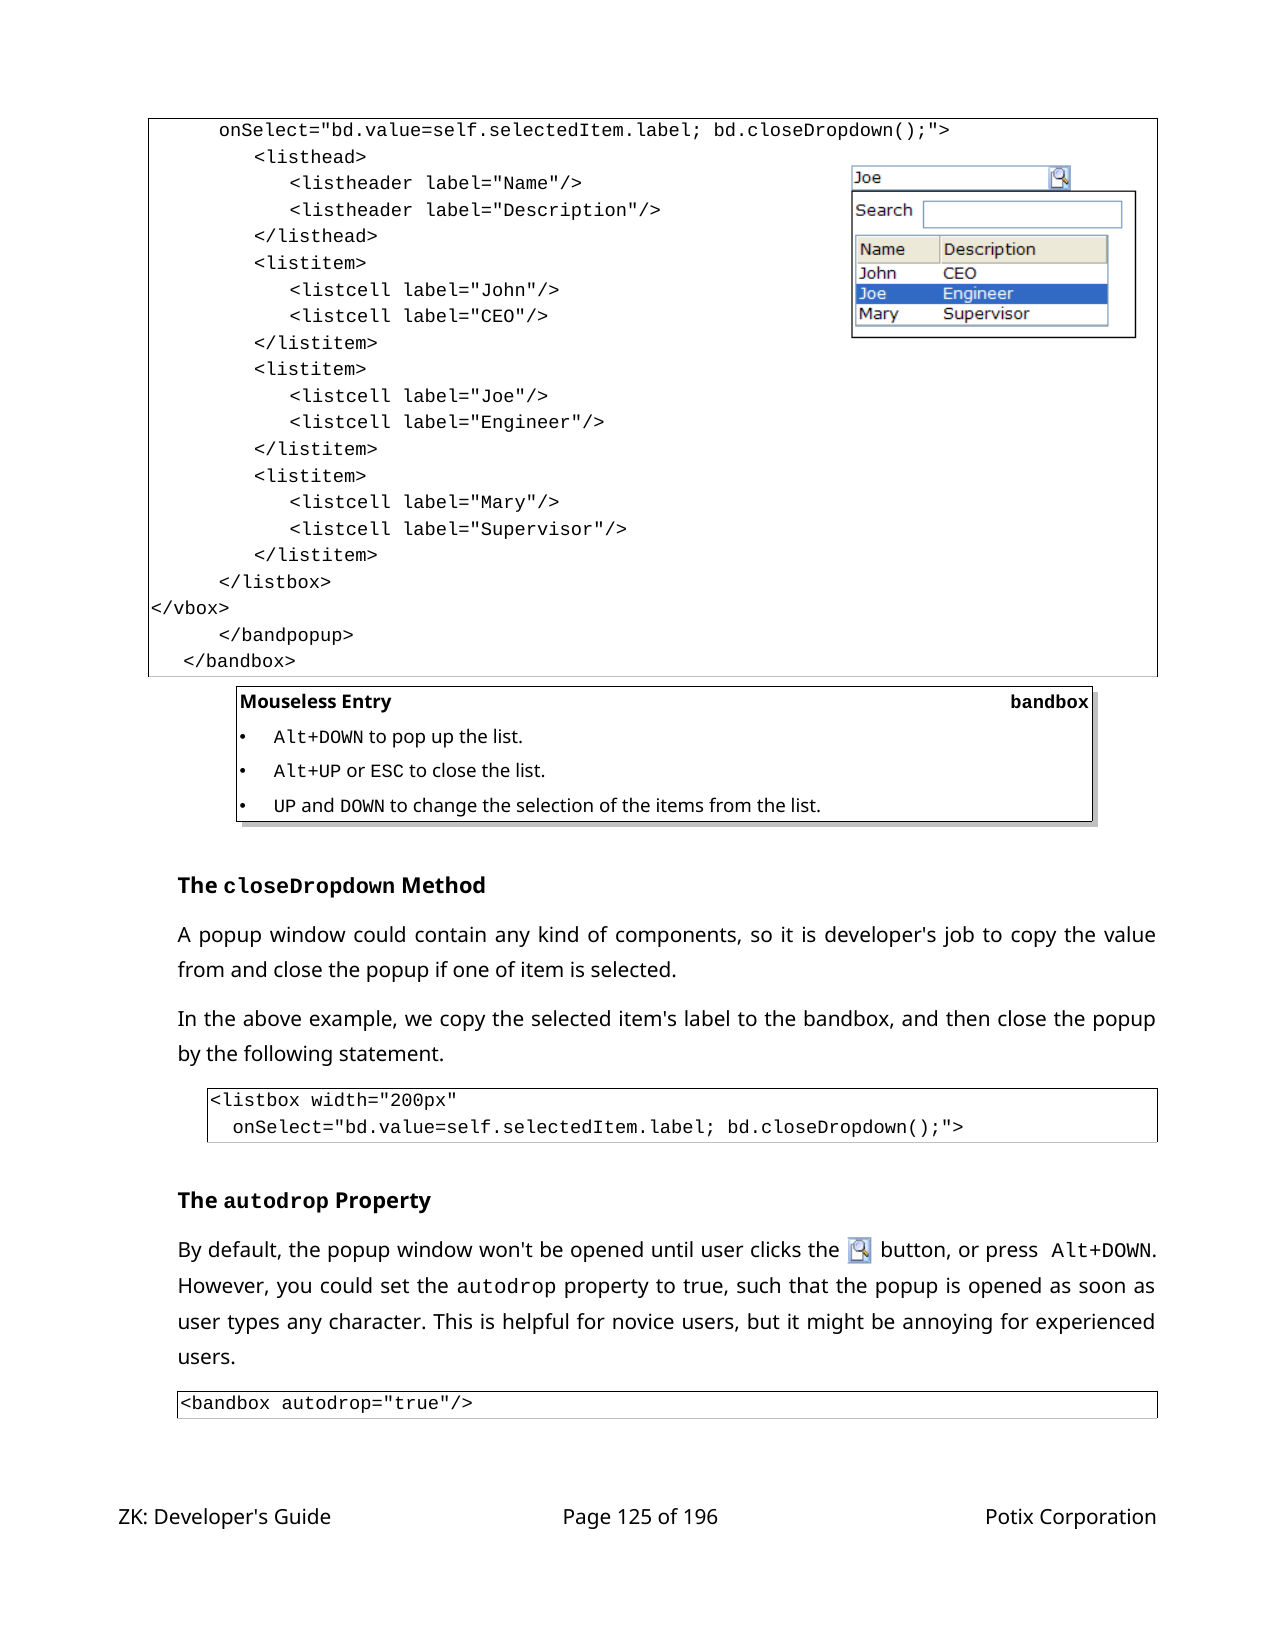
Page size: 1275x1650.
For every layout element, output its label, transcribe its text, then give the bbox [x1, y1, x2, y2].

text <bandbox autodrop="true"/> [178, 1392, 1157, 1418]
text <listbox width="200px" onSelect="bd.value=self.selectedItem.label; bd.closeDropdown();"> [208, 1089, 1157, 1142]
text A popup window could contain any kind of components, so it is developer's job to copy the value from and close the popup if one of item is selected. [177, 920, 1157, 984]
list Alt+UP or ESC to close the list. [237, 755, 1092, 783]
text Mouseless Entry bandbox [237, 687, 1092, 714]
text By default, the popup window won't be opened until user clicks the button, or press Alt+DOWN. However, you could set the autodrop property to true, such that the popup is opened as soon as user types any character. This is helpful for novice users, but it might be annoying for experienced users. [177, 1235, 1157, 1370]
list UP and DOWN to change the selection of the items from the list. [237, 789, 1092, 821]
text onSelect="bd.value=self.selectedItem.label; bd.closeDropdown();"> <listhead> <listheader label="Name"/> <listheader label="Description"/> </listhead> <listitem> <listcell label="John"/> <listcell label="CEO"/> </listitem> <listitem> <listcell label="Joe"/> <listcell label="Engineer"/> </listitem> <listitem> <listcell label="Mary"/> <listcell label="Supervisor"/> </listitem> </listbox> </vbox> </bandpopup> </bandbox> [149, 119, 1157, 676]
subtitle The closeDropdown Method [177, 869, 1157, 899]
picture [847, 1237, 874, 1265]
text In the above example, we copy the selected item's label to the bandbox, and then close the popup by the following statement. [177, 1004, 1157, 1068]
picture [849, 164, 1140, 342]
list Alt+DOWN to pop up the list. [237, 720, 1092, 749]
subtitle The autodrop Property [177, 1185, 1157, 1215]
